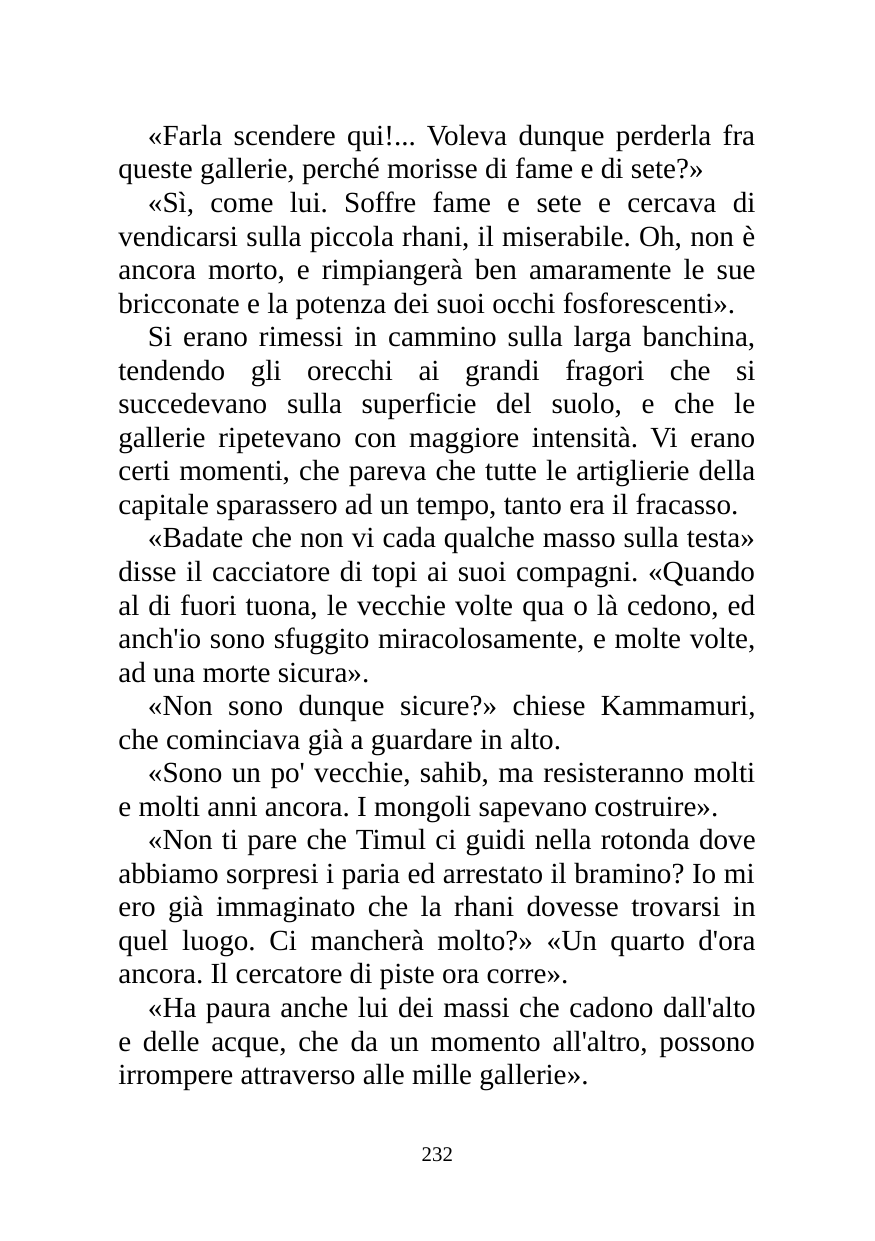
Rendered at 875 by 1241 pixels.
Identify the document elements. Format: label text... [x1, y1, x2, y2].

text «Sono un po' vecchie, sahib, ma resisteranno molti e molti anni ancora. I mongoli sapevano costruire». [118, 755, 756, 822]
text «Non ti pare che Timul ci guidi nella rotonda dove abbiamo sorpresi i paria ed arrestato il bramino? Io mi ero già immaginato che la rhani dovesse trovarsi in quel luogo. Ci mancherà molto?» «Un quarto d'ora ancora. Il cercatore di piste ora corre». [118, 822, 756, 990]
text Si erano rimessi in cammino sulla larga banchina, tendendo gli orecchi ai grandi fragori che si succedevano sulla superficie del suolo, e che le gallerie ripetevano con maggiore intensità. Vi erano certi momenti, che pareva che tutte le artiglierie della capitale sparassero ad un tempo, tanto era il fracasso. [118, 319, 756, 521]
text «Ha paura anche lui dei massi che cadono dall'alto e delle acque, che da un momento all'altro, possono irrompere attraverso alle mille gallerie». [118, 990, 756, 1091]
text «Sì, come lui. Soffre fame e sete e cercava di vendicarsi sulla piccola rhani, il miserabile. Oh, non è ancora morto, e rimpiangerà ben amaramente le sue bricconate e la potenza dei suoi occhi fosforescenti». [118, 185, 756, 319]
text «Farla scendere qui!... Voleva dunque perderla fra queste gallerie, perché morisse di fame e di sete?» [118, 118, 756, 185]
text «Badate che non vi cada qualche masso sulla testa» disse il cacciatore di topi ai suoi compagni. «Quando al di fuori tuona, le vecchie volte qua o là cedono, ed anch'io sono sfuggito miracolosamente, e molte volte, ad una morte sicura». [118, 521, 756, 688]
text «Non sono dunque sicure?» chiese Kammamuri, che cominciava già a guardare in alto. [118, 688, 756, 755]
